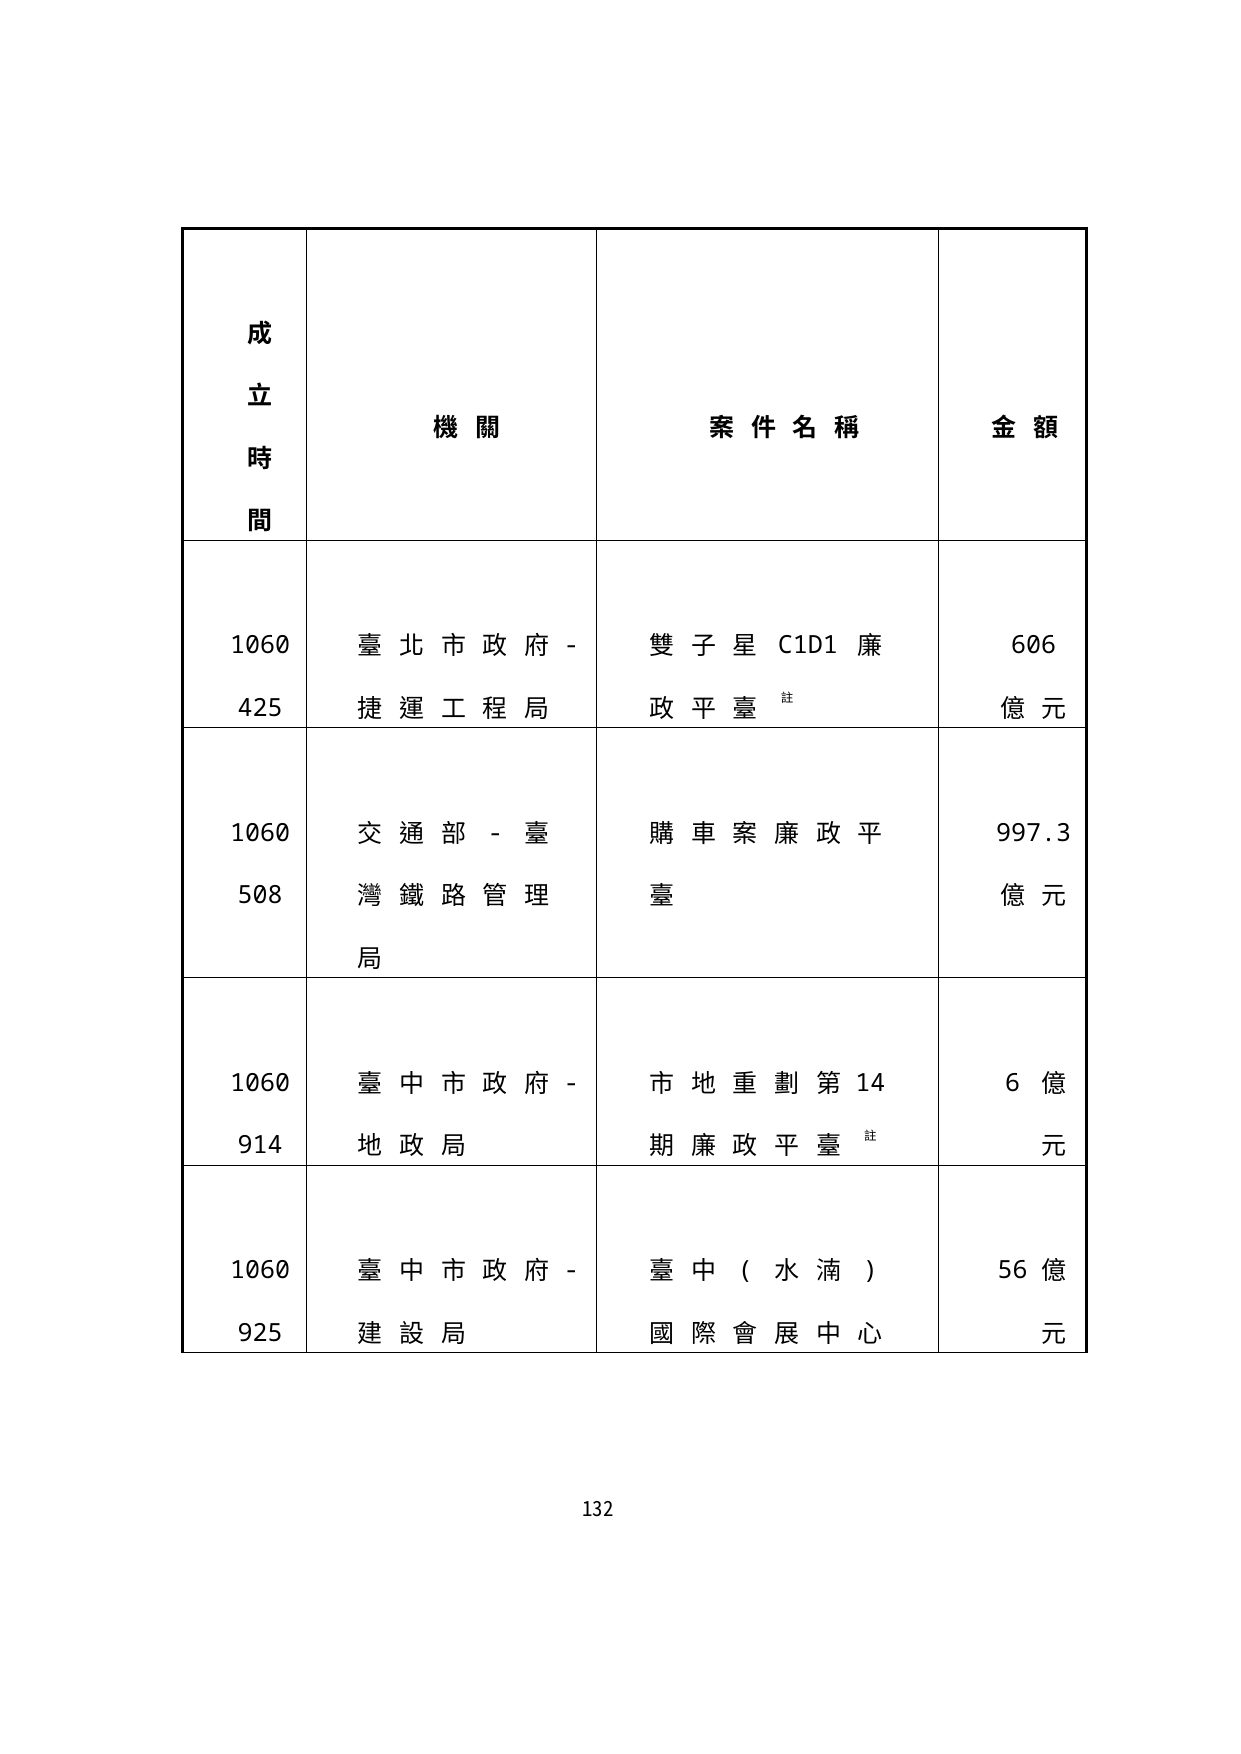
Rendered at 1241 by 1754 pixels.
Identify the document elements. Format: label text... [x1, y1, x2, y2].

table_cell 臺中市政府-建設局 [307, 1166, 596, 1352]
table_header 金額 [939, 230, 1085, 540]
table_cell 1060425 [184, 541, 306, 727]
table_cell 997.3億元 [939, 728, 1085, 977]
table_header 機關 [307, 230, 596, 540]
table_cell 交通部-臺灣鐵路管理局 [307, 728, 596, 977]
table_cell 臺北市政府-捷運工程局 [307, 541, 596, 727]
table_cell 購車案廉政平臺 [597, 728, 938, 977]
table_cell 1060925 [184, 1166, 306, 1352]
table_cell 56億元 [939, 1166, 1085, 1352]
table_cell 1060914 [184, 978, 306, 1165]
table_cell 6億元 [939, 978, 1085, 1165]
table_cell 雙子星C1D1廉政平臺註 [597, 541, 938, 727]
table_cell 臺中(水湳)國際會展中心 [597, 1166, 938, 1352]
table_header 案件名稱 [597, 230, 938, 540]
table_header 成立時間 [184, 230, 306, 540]
table_cell 臺中市政府-地政局 [307, 978, 596, 1165]
table_cell 606億元 [939, 541, 1085, 727]
table_cell 1060508 [184, 728, 306, 977]
table_cell 市地重劃第14期廉政平臺註 [597, 978, 938, 1165]
